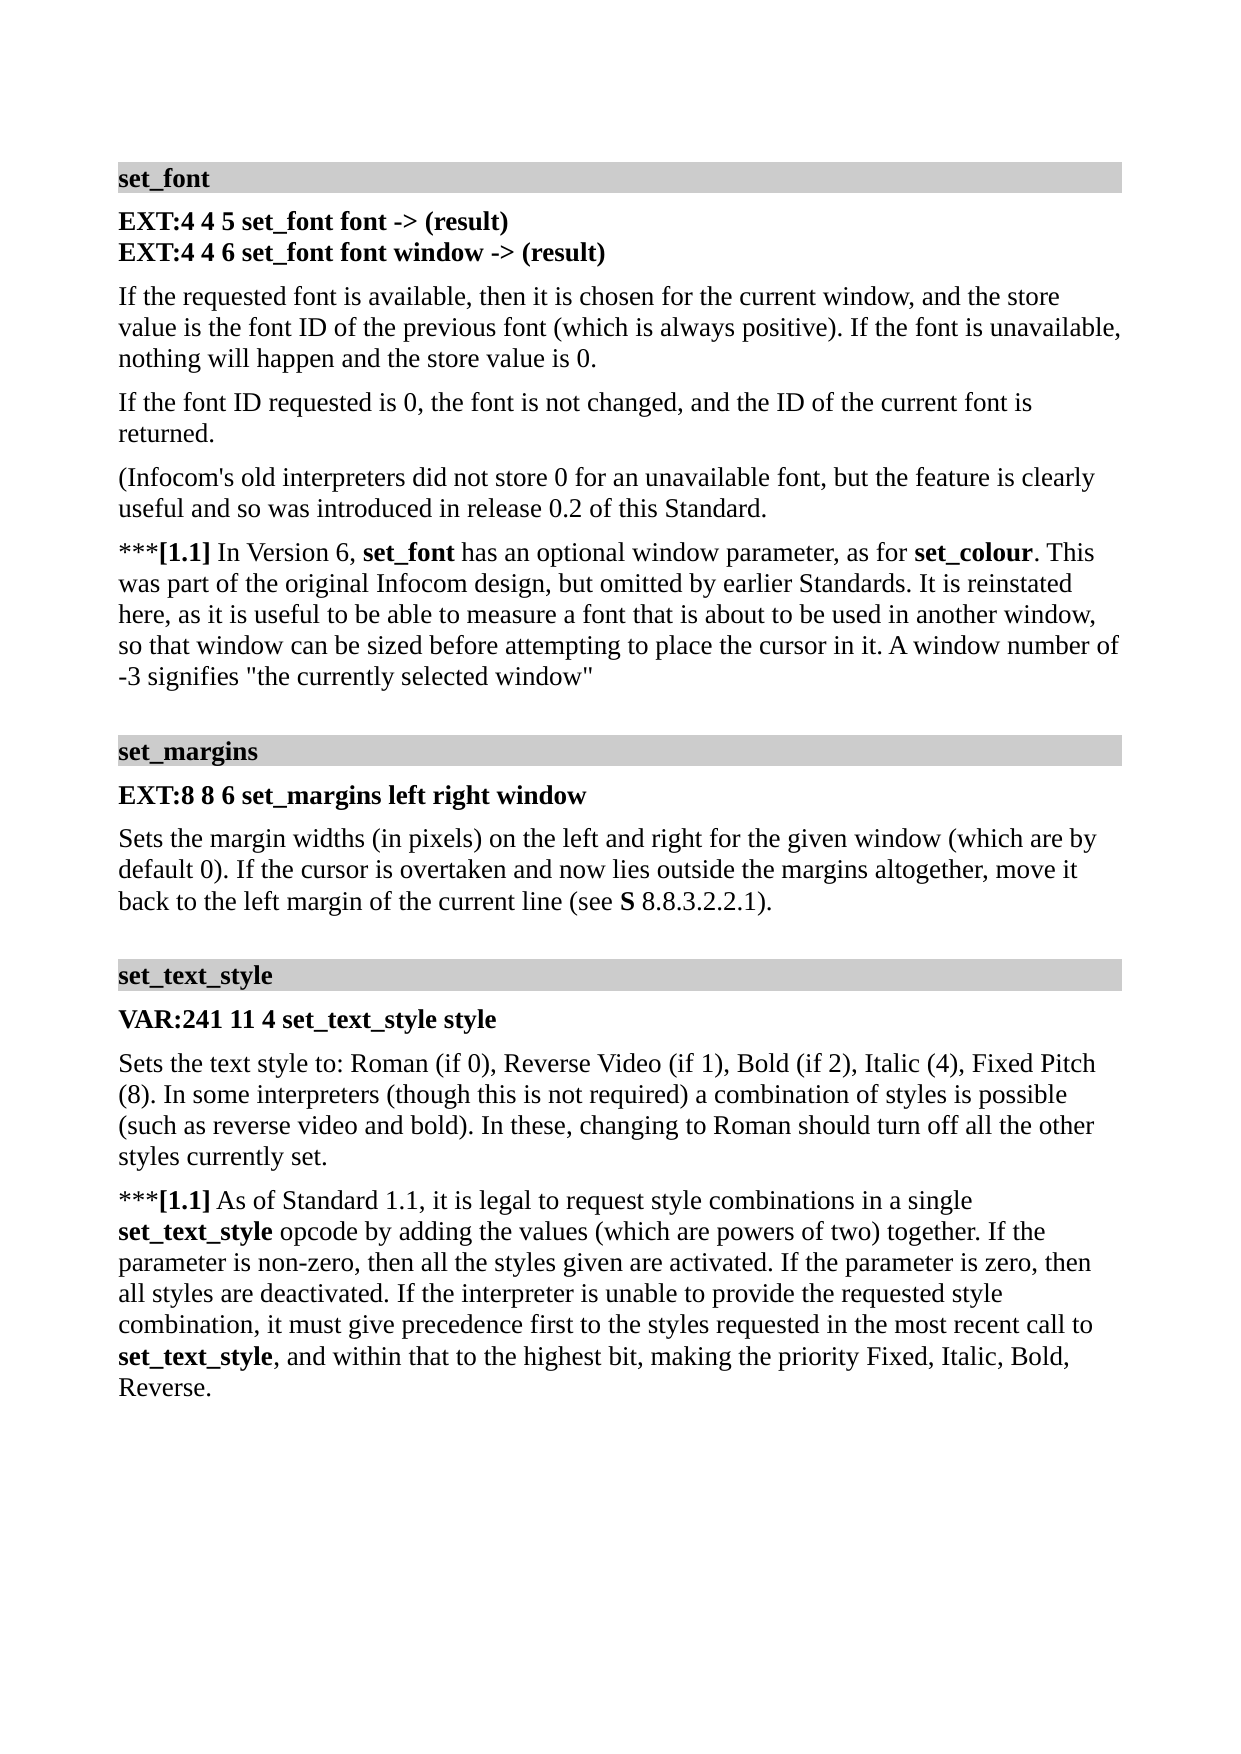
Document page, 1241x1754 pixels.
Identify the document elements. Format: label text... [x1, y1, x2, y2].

text Sets the margin widths (in pixels) on the left and right for the given window (which are by default 0). If the cursor is overtaken and now lies outside the margins altogether, move it back to the left margin of the current line (see S 8.8.3.2.2.1). [118, 822, 1122, 947]
text VAR:241 11 4 set_text_style style [118, 1003, 1122, 1034]
text ***[1.1] In Version 6, set_font has an optional window parameter, as for set_colour. This was part of the original Infocom design, but omitted by earlier Standards. It is reinstated here, as it is useful to be able to measure a font that is about to be used in another window, so that window can be sized before attempting to place the cursor in it. A window number of -3 signifies "the currently selected window" [118, 536, 1122, 723]
text set_margins [118, 735, 1122, 766]
text set_text_style [118, 959, 1122, 991]
text set_font [118, 162, 1122, 193]
text EXT:8 8 6 set_margins left right window [118, 779, 1122, 810]
text If the font ID requested is 0, the font is not changed, and the ID of the current font is returned. [118, 386, 1122, 448]
text Sets the text style to: Roman (if 0), Reverse Video (if 1), Bold (if 2), Italic (4), Fixed Pitch (8). In some interpreters (though this is not required) a combination of styles is possible (such as reverse video and bold). In these, changing to Roman should turn off all the other styles currently set. [118, 1047, 1122, 1171]
text ***[1.1] As of Standard 1.1, it is legal to request style combinations in a single set_text_style opcode by adding the values (which are powers of two) together. If the parameter is non-zero, then all the styles given are activated. If the parameter is zero, then all styles are deactivated. If the interpreter is unable to provide the requested style combination, it must give precedence first to the styles requested in the most recent call to set_text_style, and within that to the highest bit, making the priority Fixed, Italic, Bold, Reverse. [118, 1184, 1122, 1433]
text If the requested font is available, then it is chosen for the current window, and the store value is the font ID of the previous font (which is always positive). If the font is unavailable, nothing will happen and the store value is 0. [118, 280, 1122, 374]
text EXT:4 4 5 set_font font -> (result) EXT:4 4 6 set_font font window -> (result) [118, 205, 1122, 268]
text (Infocom's old interpreters did not store 0 for an unavailable font, but the feature is clearly useful and so was introduced in release 0.2 of this Standard. [118, 461, 1122, 523]
